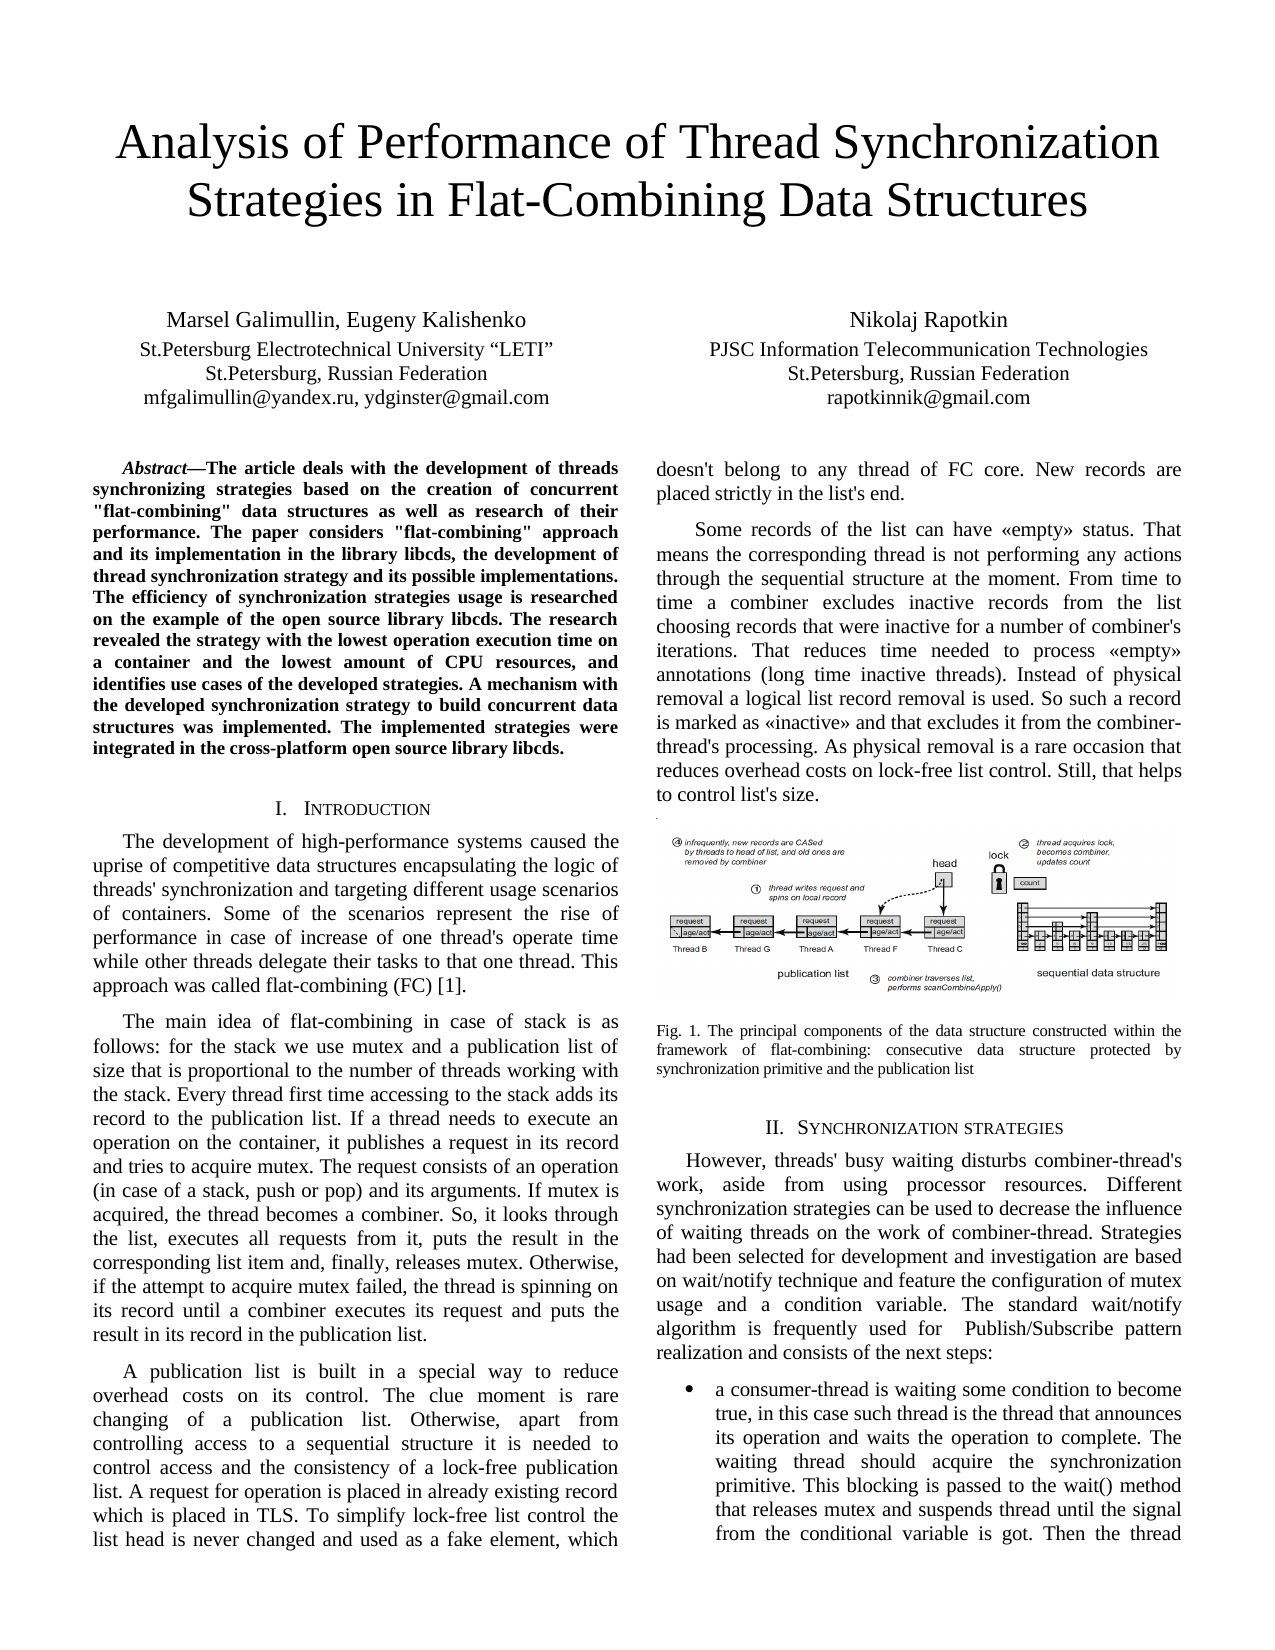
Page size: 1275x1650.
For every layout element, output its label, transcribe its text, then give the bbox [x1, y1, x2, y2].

text mfgalimullin@yandex.ru, ydginster@gmail.com [93, 384, 600, 409]
text Fig. 1. The principal components of the data structure constructed within the framework of flat-combining: consecutive data structure protected by synchronization primitive and the publication list [656, 1020, 1182, 1078]
text St.Petersburg Electrotechnical University “LETI” [93, 336, 600, 361]
text However, threads' busy waiting disturbs combiner-thread's work, aside from using processor resources. Different synchronization strategies can be used to decrease the influence of waiting threads on the work of combiner-thread. Strategies had been selected for development and investigation are based on wait/notify technique and feature the configuration of mutex usage and a condition variable. The standard wait/notify algorithm is frequently used for Publish/Subscribe pattern realization and consists of the next steps: [656, 1148, 1182, 1364]
text The development of high-performance systems caused the uprise of competitive data structures encapsulating the logic of threads' synchronization and targeting different usage scenarios of containers. Some of the scenarios represent the rise of performance in case of increase of one thread's operate time while other threads delegate their tasks to that one thread. This approach was called flat-combining (FC) [1]. [93, 828, 619, 997]
text Some records of the list can have «empty» status. That means the corresponding thread is not performing any actions through the sequential structure at the moment. From time to time a combiner excludes inactive records from the list choosing records that were inactive for a number of combiner's iterations. That reduces time needed to process «empty» annotations (long time inactive threads). Instead of physical removal a logical list record removal is used. So such a record is marked as «inactive» and that excludes it from the combiner-thread's processing. As physical removal is a rare occasion that reduces overhead costs on lock-free list control. Still, that helps to control list's size. [656, 517, 1182, 806]
text Abstract—The article deals with the development of threads synchronizing strategies based on the creation of concurrent "flat-combining" data structures as well as research of their performance. The paper considers "flat-combining" approach and its implementation in the library libcds, the development of thread synchronization strategy and its possible implementations. The efficiency of synchronization strategies usage is researched on the example of the open source library libcds. The research revealed the strategy with the lowest operation execution time on a container and the lowest amount of CPU resources, and identifies use cases of the developed strategies. A mechanism with the developed synchronization strategy to build concurrent data structures was implemented. The implemented strategies were integrated in the cross-platform open source library libcds. [93, 457, 619, 759]
text A publication list is built in a special way to reduce overhead costs on its control. The clue moment is rare changing of a publication list. Otherwise, apart from controlling access to a sequential structure it is needed to control access and the consistency of a lock-free publication list. A request for operation is placed in already existing record which is placed in TLS. To simplify lock-free list control the list head is never changed and used as a fake element, which [93, 1359, 619, 1551]
picture [656, 818, 1183, 1000]
list a consumer-thread is waiting some condition to become true, in this case such thread is the thread that announces its operation and waits the operation to complete. The waiting thread should acquire the synchronization primitive. This blocking is passed to the wait() method that releases mutex and suspends thread until the signal from the conditional variable is got. Then the thread [686, 1377, 1182, 1545]
text doesn't belong to any thread of FC core. New records are placed strictly in the list's end. [656, 457, 1182, 505]
subtitle Synchronization strategies [656, 1115, 1182, 1139]
title Analysis of Performance of Thread Synchronization Strategies in Flat-Combining Data Structures [93, 112, 1182, 227]
text St.Petersburg, Russian Federation [675, 361, 1182, 384]
text St.Petersburg, Russian Federation [93, 361, 600, 384]
text The main idea of flat-combining in case of stack is as follows: for the stack we use mutex and a publication list of size that is proportional to the number of threads working with the stack. Every thread first time accessing to the stack adds its record to the publication list. If a thread needs to execute an operation on the container, it publishes a request in its record and tries to acquire mutex. The request consists of an operation (in case of a stack, push or pop) and its arguments. If mutex is acquired, the thread becomes a combiner. So, it looks through the list, executes all requests from it, puts the result in the corresponding list item and, finally, releases mutex. Otherwise, if the attempt to acquire mutex failed, the thread is spinning on its record until a combiner executes its request and puts the result in its record in the publication list. [93, 1009, 619, 1346]
text rapotkinnik@gmail.com [675, 384, 1182, 409]
text Nikolaj Rapotkin [675, 306, 1182, 332]
subtitle Introduction [93, 796, 619, 820]
text Marsel Galimullin, Eugeny Kalishenko [93, 306, 600, 332]
text PJSC Information Telecommunication Technologies [675, 336, 1182, 361]
